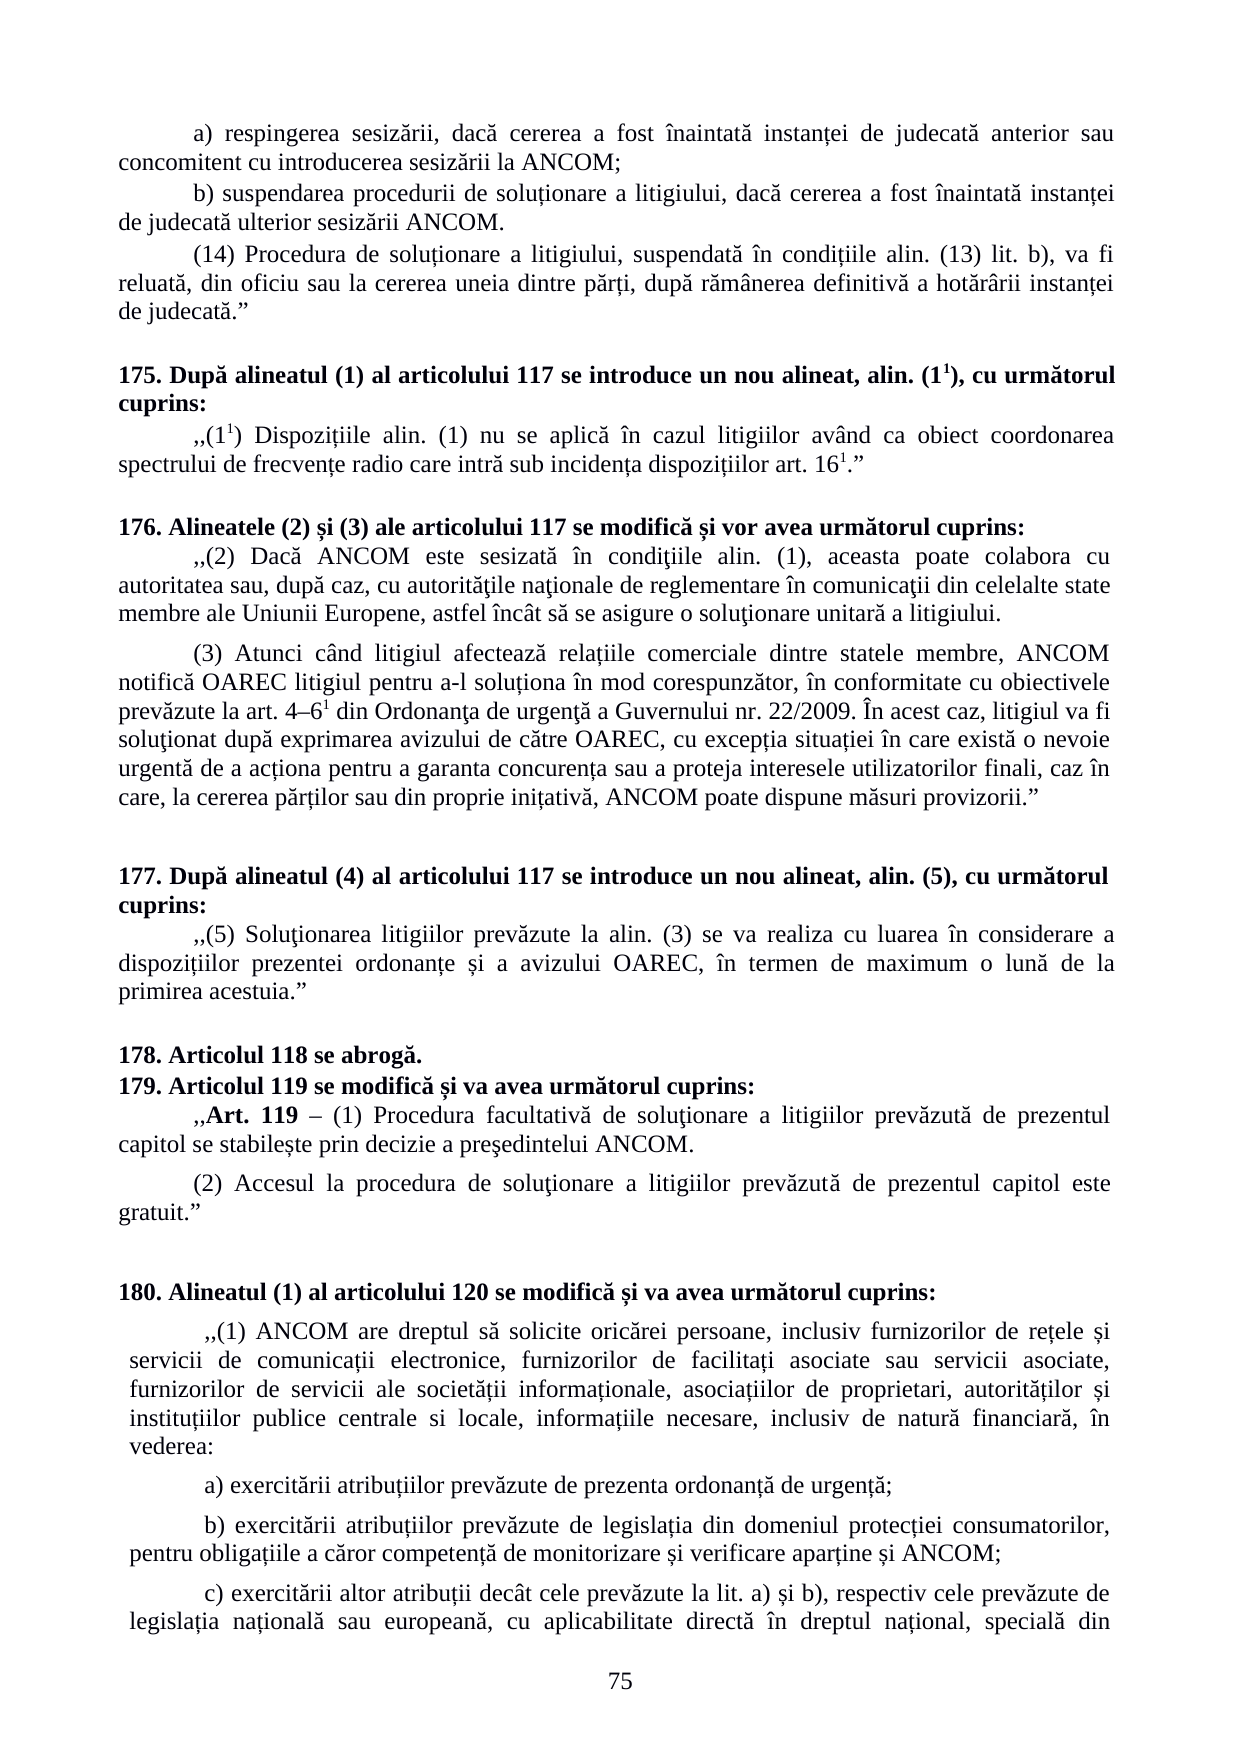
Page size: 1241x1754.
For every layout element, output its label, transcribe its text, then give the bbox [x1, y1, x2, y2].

text 178. Articolul 118 se abrogă. [118, 1040, 1116, 1068]
text 180. Alineatul (1) al articolului 120 se modifică și va avea următorul cuprins: [118, 1277, 1111, 1305]
text ,,(5) Soluţionarea litigiilor prevăzute la alin. (3) se va realiza cu luarea în considerare a dispozițiilor prezentei ordonanțe și a avizului OAREC, în termen de maximum o lună de la primirea acestuia.” [118, 919, 1116, 1005]
text a) exercitării atribuțiilor prevăzute de prezenta ordonanță de urgență; [129, 1471, 1111, 1499]
text 176. Alineatele (2) și (3) ale articolului 117 se modifică și vor avea următorul cuprins: [118, 512, 1116, 541]
text 177. După alineatul (4) al articolului 117 se introduce un nou alineat, alin. (5), cu următorul cuprins: [118, 861, 1111, 919]
text 179. Articolul 119 se modifică și va avea următorul cuprins: [118, 1071, 1111, 1100]
text ,,Art. 119 – (1) Procedura facultativă de soluţionare a litigiilor prevăzută de prezentul capitol se stabilește prin decizie a preşedintelui ANCOM. [118, 1100, 1111, 1158]
text 175. După alineatul (1) al articolului 117 se introduce un nou alineat, alin. (11), cu următorul cuprins: [118, 360, 1115, 417]
text a) respingerea sesizării, dacă cererea a fost înaintată instanței de judecată anterior sau concomitent cu introducerea sesizării la ANCOM; [118, 118, 1115, 176]
text ,,(11) Dispozițiile alin. (1) nu se aplică în cazul litigiilor având ca obiect coordonarea spectrului de frecvențe radio care intră sub incidența dispozițiilor art. 161.” [118, 420, 1115, 478]
text b) exercitării atribuțiilor prevăzute de legislația din domeniul protecției consumatorilor, pentru obligațiile a căror competență de monitorizare și verificare aparține și ANCOM; [129, 1510, 1111, 1567]
text ,,(2) Dacă ANCOM este sesizată în condiţiile alin. (1), aceasta poate colabora cu autoritatea sau, după caz, cu autorităţile naţionale de reglementare în comunicaţii din celelalte state membre ale Uniunii Europene, astfel încât să se asigure o soluţionare unitară a litigiului. [118, 541, 1111, 627]
text b) suspendarea procedurii de soluționare a litigiului, dacă cererea a fost înaintată instanței de judecată ulterior sesizării ANCOM. [118, 178, 1115, 236]
text ,,(1) ANCOM are dreptul să solicite oricărei persoane, inclusiv furnizorilor de rețele și servicii de comunicații electronice, furnizorilor de facilitați asociate sau servicii asociate, furnizorilor de servicii ale societății informaționale, asociațiilor de proprietari, autorităților și instituțiilor publice centrale si locale, informațiile necesare, inclusiv de natură financiară, în vederea: [129, 1316, 1111, 1460]
text (3) Atunci când litigiul afectează relațiile comerciale dintre statele membre, ANCOM notifică OAREC litigiul pentru a-l soluționa în mod corespunzător, în conformitate cu obiectivele prevăzute la art. 4–61 din Ordonanţa de urgenţă a Guvernului nr. 22/2009. În acest caz, litigiul va fi soluţionat după exprimarea avizului de către OAREC, cu excepția situației în care există o nevoie urgentă de a acționa pentru a garanta concurența sau a proteja interesele utilizatorilor finali, caz în care, la cererea părților sau din proprie inițativă, ANCOM poate dispune măsuri provizorii.” [118, 638, 1111, 811]
text c) exercitării altor atribuții decât cele prevăzute la lit. a) și b), respectiv cele prevăzute de legislația națională sau europeană, cu aplicabilitate directă în dreptul național, specială din [129, 1578, 1111, 1635]
text (2) Accesul la procedura de soluţionare a litigiilor prevăzută de prezentul capitol este gratuit.” [118, 1168, 1111, 1226]
text (14) Procedura de soluționare a litigiului, suspendată în condițiile alin. (13) lit. b), va fi reluată, din oficiu sau la cererea uneia dintre părți, după rămânerea definitivă a hotărârii instanței de judecată.” [118, 239, 1115, 325]
